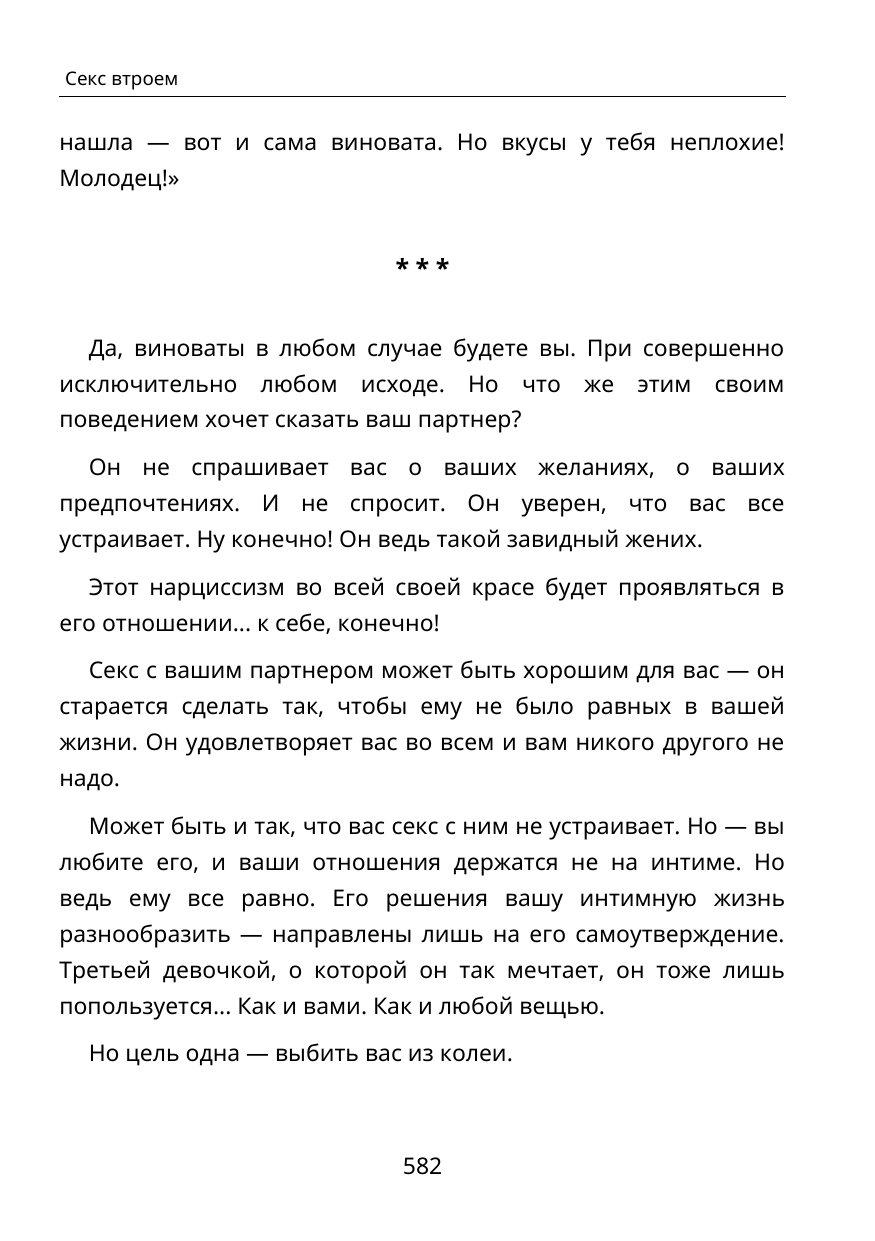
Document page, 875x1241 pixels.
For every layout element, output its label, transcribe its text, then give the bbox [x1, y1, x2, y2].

text Да, виноваты в любом случае будете вы. При совершенно исключительно любом исходе. Но что же этим своим поведением хочет сказать ваш партнер? [59, 332, 786, 435]
text Может быть и так, что вас секс с ним не устраивает. Но — вы любите его, и ваши отношения держатся не на интиме. Но ведь ему все равно. Его решения вашу интимную жизнь разнообразить — направлены лишь на его самоутверждение. Третьей девочкой, о которой он так мечтает, он тоже лишь попользуется... Как и вами. Как и любой вещью. [59, 810, 786, 1021]
text Этот нарциссизм во всей своей красе будет проявляться в его отношении... к себе, конечно! [59, 571, 786, 638]
text Секс с вашим партнером может быть хорошим для вас — он старается сделать так, чтобы ему не было равных в вашей жизни. Он удовлетворяет вас во всем и вам никого другого не надо. [59, 654, 786, 793]
subtitle * * * [59, 251, 786, 285]
text нашла — вот и сама виновата. Но вкусы у тебя неплохие! Молодец!» [59, 126, 786, 193]
text Он не спрашивает вас о ваших желаниях, о ваших предпочтениях. И не спросит. Он уверен, что вас все устраивает. Ну конечно! Он ведь такой завидный жених. [59, 451, 786, 554]
text Но цель одна — выбить вас из колеи. [59, 1037, 786, 1068]
